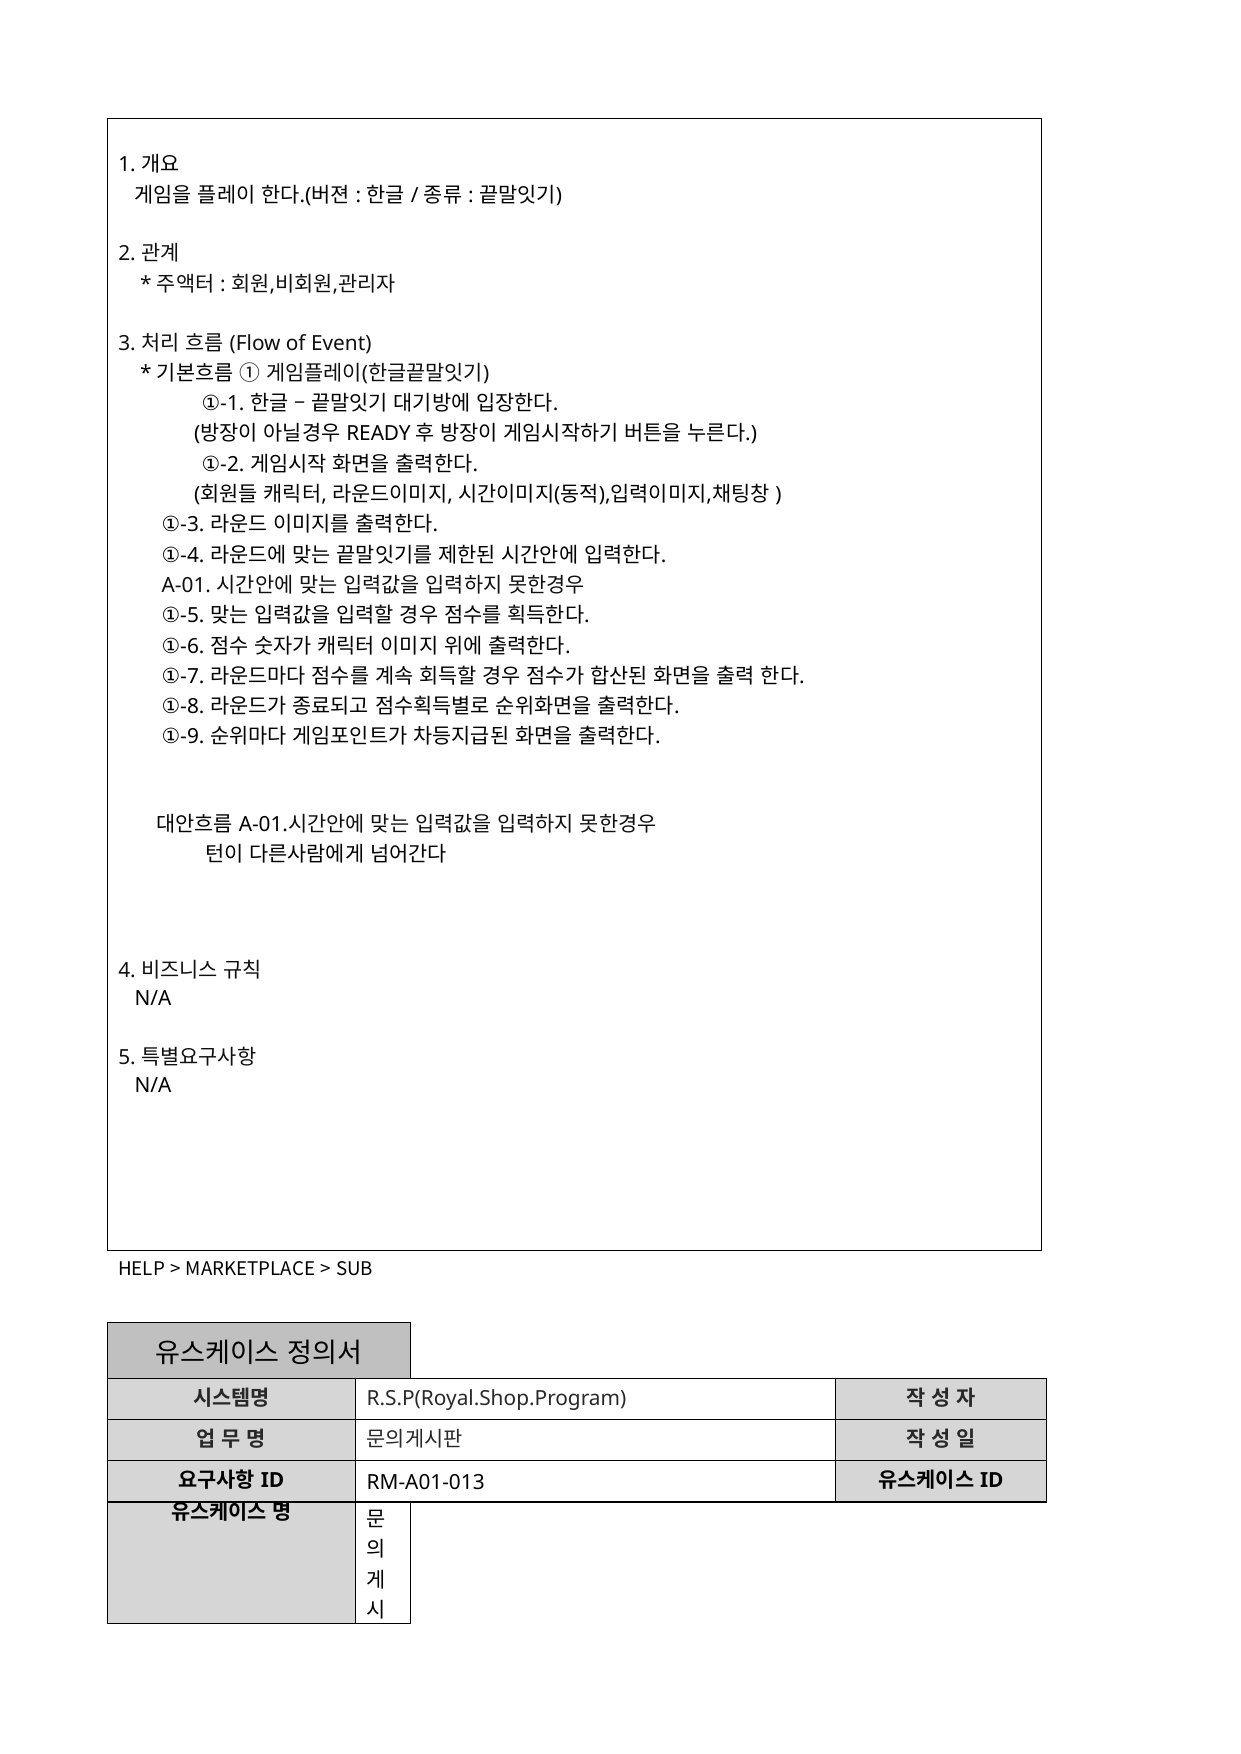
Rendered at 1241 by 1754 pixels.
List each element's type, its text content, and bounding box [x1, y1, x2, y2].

text HELP > MARKETPLACE > SUB [118, 1254, 1122, 1281]
table_cell 문의게시판 [356, 1420, 835, 1460]
table_cell 시스템명 [108, 1379, 355, 1419]
table_cell 1. 개요 게임을 플레이 한다.(버젼 : 한글 / 종류 : 끝말잇기) 2. 관계 * 주액터 : 회원,비회원,관리자 3. 처리 흐름 (Flow of Event) * 기본흐름 ① 게임플레이(한글끝말잇기) ①-1. 한글 – 끝말잇기 대기방에 입장한다. (방장이 아닐경우 READY후 방장이 게임시작하기 버튼을 누른다.) ①-2. 게임시작 화면을 출력한다. (회원들 캐릭터, 라운드이미지, 시간이미지(동적),입력이미지,채팅창 ) ①-3. 라운드 이미지를 출력한다. ①-4. 라운드에 맞는 끝말잇기를 제한된 시간안에 입력한다. A-01. 시간안에 맞는 입력값을 입력하지 못한경우 ①-5. 맞는 입력값을 입력할 경우 점수를 획득한다. ①-6. 점수 숫자가 캐릭터 이미지 위에 출력한다. ①-7. 라운드마다 점수를 계속 회득할 경우 점수가 합산된 화면을 출력 한다. ①-8. 라운드가 종료되고 점수획득별로 순위화면을 출력한다. ①-9. 순위마다 게임포인트가 차등지급된 화면을 출력한다. 대안흐름 A-01.시간안에 맞는 입력값을 입력하지 못한경우 턴이 다른사람에게 넘어간다 4. 비즈니스 규칙 N/A 5. 특별요구사항 N/A [108, 119, 1041, 1250]
table_cell R.S.P(Royal.Shop.Program) [356, 1379, 835, 1419]
table_cell 작 성 자 [836, 1379, 1046, 1419]
table_cell 유스케이스 명 [108, 1503, 355, 1623]
table_cell [1042, 118, 1046, 1250]
table_cell 유스케이스 ID [836, 1461, 1046, 1501]
table_header 유스케이스 정의서 [108, 1323, 410, 1378]
table_cell 업 무 명 [108, 1420, 355, 1460]
table_cell 요구사항 ID [108, 1461, 355, 1501]
table_cell [411, 1503, 1046, 1623]
table_cell RM-A01-013 [356, 1461, 835, 1501]
table_cell 문의 게시 [356, 1503, 410, 1623]
table_header [411, 1322, 1046, 1378]
table_cell 작 성 일 [836, 1420, 1046, 1460]
